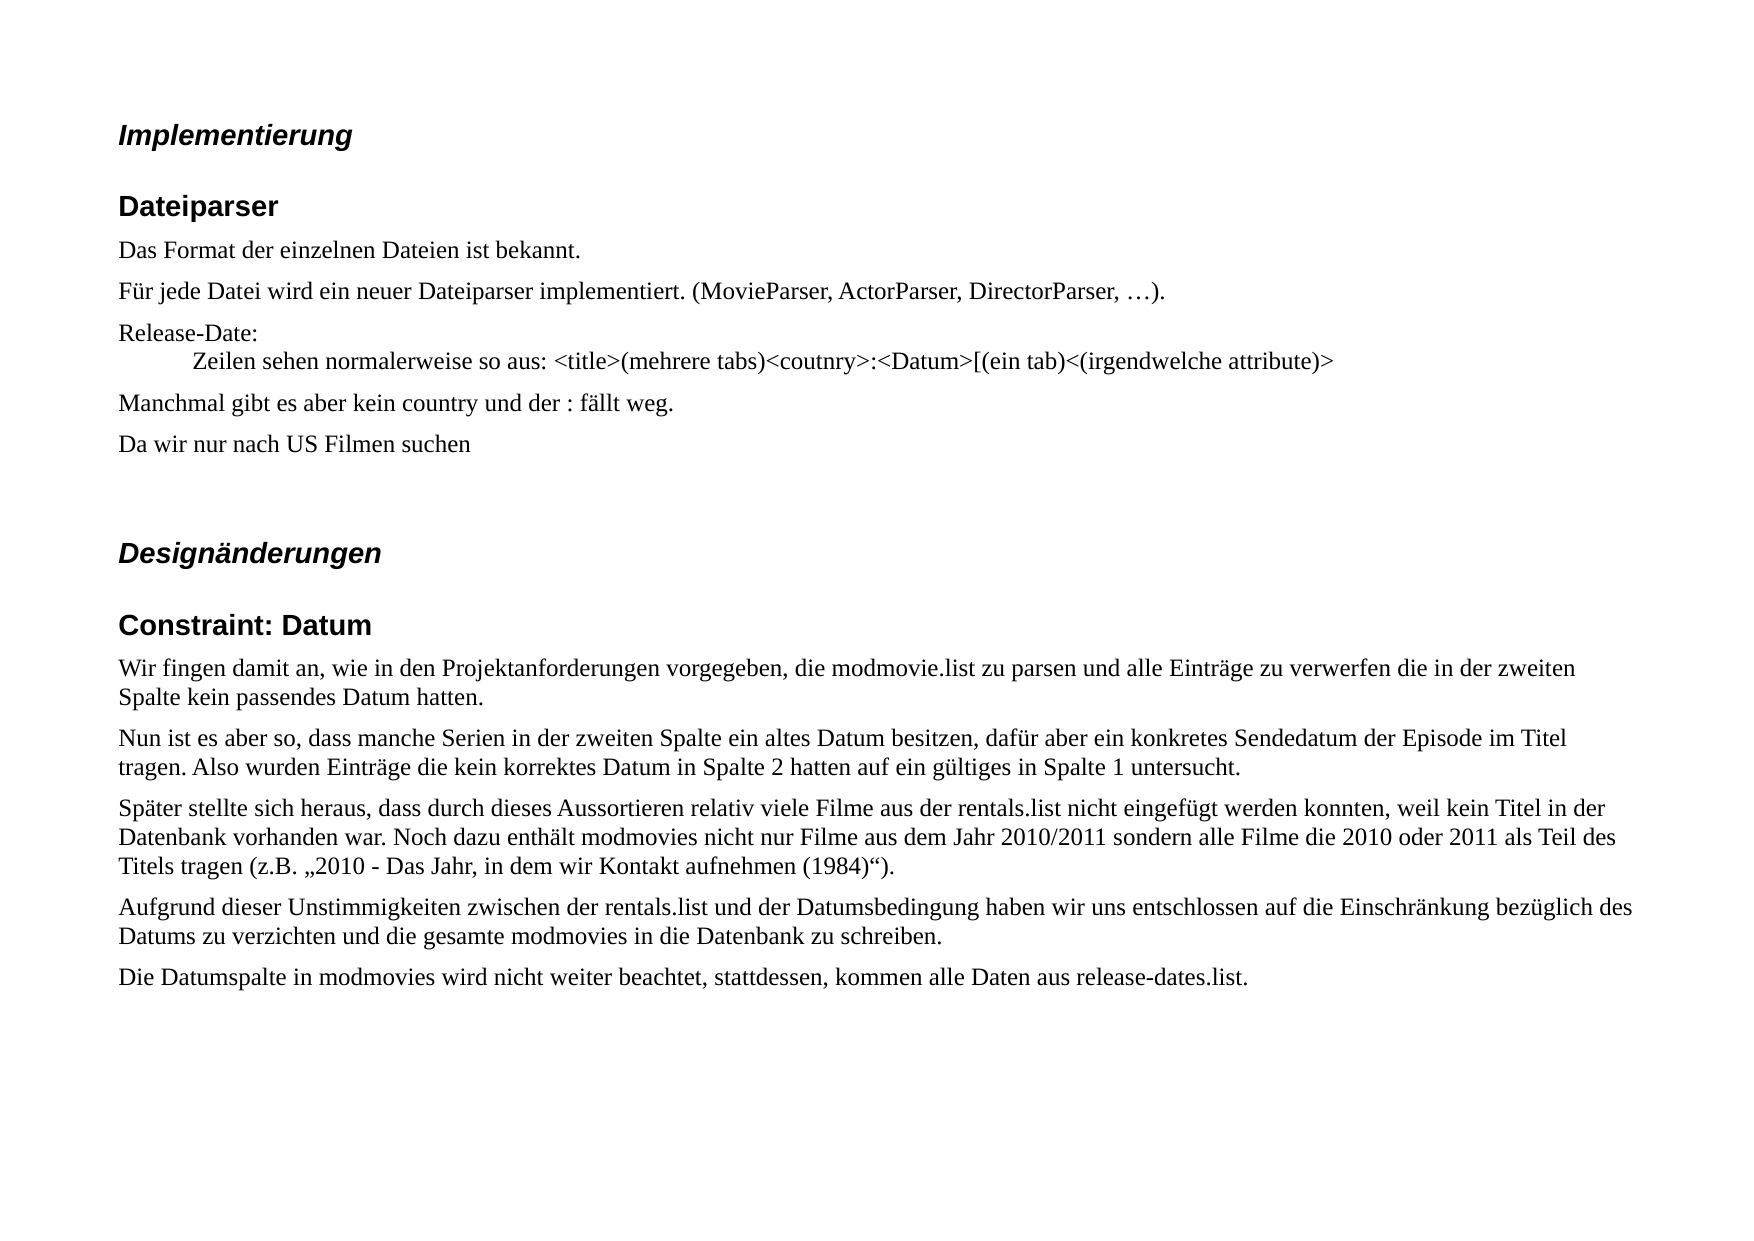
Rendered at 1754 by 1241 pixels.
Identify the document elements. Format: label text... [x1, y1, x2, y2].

text Für jede Datei wird ein neuer Dateiparser implementiert. (MovieParser, ActorParser, DirectorParser, …). [118, 276, 1636, 305]
text Nun ist es aber so, dass manche Serien in der zweiten Spalte ein altes Datum besitzen, dafür aber ein konkretes Sendedatum der Episode im Titel tragen. Also wurden Einträge die kein korrektes Datum in Spalte 2 hatten auf ein gültiges in Spalte 1 untersucht. [118, 723, 1636, 781]
text Später stellte sich heraus, dass durch dieses Aussortieren relativ viele Filme aus der rentals.list nicht eingefügt werden konnten, weil kein Titel in der Datenbank vorhanden war. Noch dazu enthält modmovies nicht nur Filme aus dem Jahr 2010/2011 sondern alle Filme die 2010 oder 2011 als Teil des Titels tragen (z.B. „2010 - Das Jahr, in dem wir Kontakt aufnehmen (1984)“). [118, 793, 1636, 880]
subtitle Designänderungen [118, 536, 1636, 570]
subtitle Implementierung [118, 118, 1636, 152]
text Release-Date: Zeilen sehen normalerweise so aus: <title>(mehrere tabs)<coutnry>:<Datum>[(ein tab)<(irgendwelche attribute)> [118, 318, 1636, 375]
text Aufgrund dieser Unstimmigkeiten zwischen der rentals.list und der Datumsbedingung haben wir uns entschlossen auf die Einschränkung bezüglich des Datums zu verzichten und die gesamte modmovies in die Datenbank zu schreiben. [118, 892, 1636, 950]
subtitle Constraint: Datum [118, 607, 1636, 641]
text Die Datumspalte in modmovies wird nicht weiter beachtet, stattdessen, kommen alle Daten aus release-dates.list. [118, 962, 1636, 991]
text Manchmal gibt es aber kein country und der : fällt weg. [118, 388, 1636, 416]
text Das Format der einzelnen Dateien ist bekannt. [118, 235, 1636, 264]
text Wir fingen damit an, wie in den Projektanforderungen vorgegeben, die modmovie.list zu parsen und alle Einträge zu verwerfen die in der zweiten Spalte kein passendes Datum hatten. [118, 653, 1636, 711]
text Da wir nur nach US Filmen suchen [118, 429, 1636, 458]
subtitle Dateiparser [118, 189, 1636, 223]
